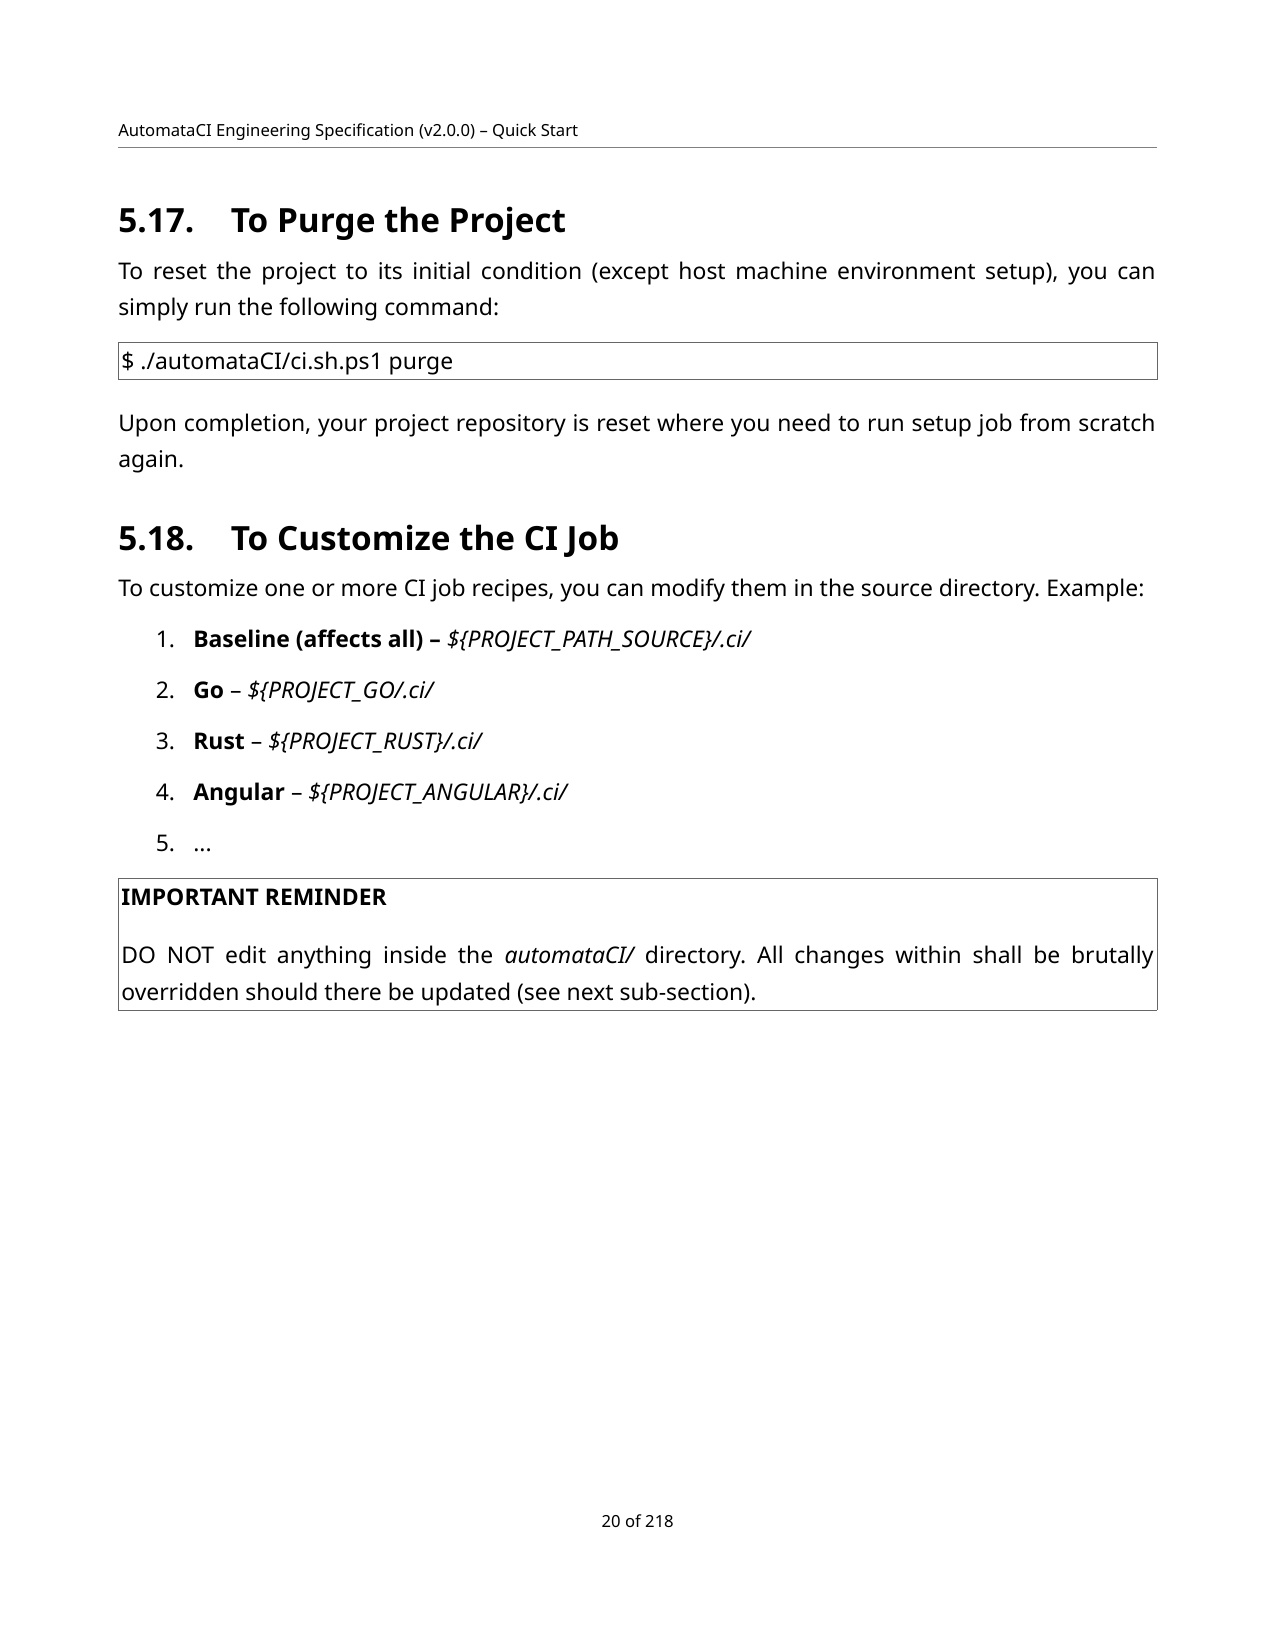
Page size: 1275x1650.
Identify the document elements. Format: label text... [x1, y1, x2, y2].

text DO NOT edit anything inside the automataCI/ directory. All changes within shall be brutally overridden should there be updated (see next sub-section). [119, 936, 1157, 1010]
list Angular – ${PROJECT_ANGULAR}/.ci/ [156, 776, 1157, 807]
text Upon completion, your project repository is reset where you need to run setup job from scratch again. [118, 407, 1157, 474]
text $ ./automataCI/ci.sh.ps1 purge [119, 343, 1157, 379]
text To reset the project to its initial condition (except host machine environment setup), you can simply run the following command: [118, 255, 1157, 322]
list Go – ${PROJECT_GO/.ci/ [156, 674, 1157, 705]
subtitle To Customize the CI Job [118, 514, 1157, 560]
list ... [156, 827, 1157, 858]
list Baseline (affects all) – ${PROJECT_PATH_SOURCE}/.ci/ [156, 623, 1157, 654]
list Rust – ${PROJECT_RUST}/.ci/ [156, 725, 1157, 756]
subtitle To Purge the Project [118, 197, 1157, 243]
text To customize one or more CI job recipes, you can modify them in the source directory. Example: [118, 572, 1157, 603]
text IMPORTANT REMINDER [119, 879, 1157, 912]
